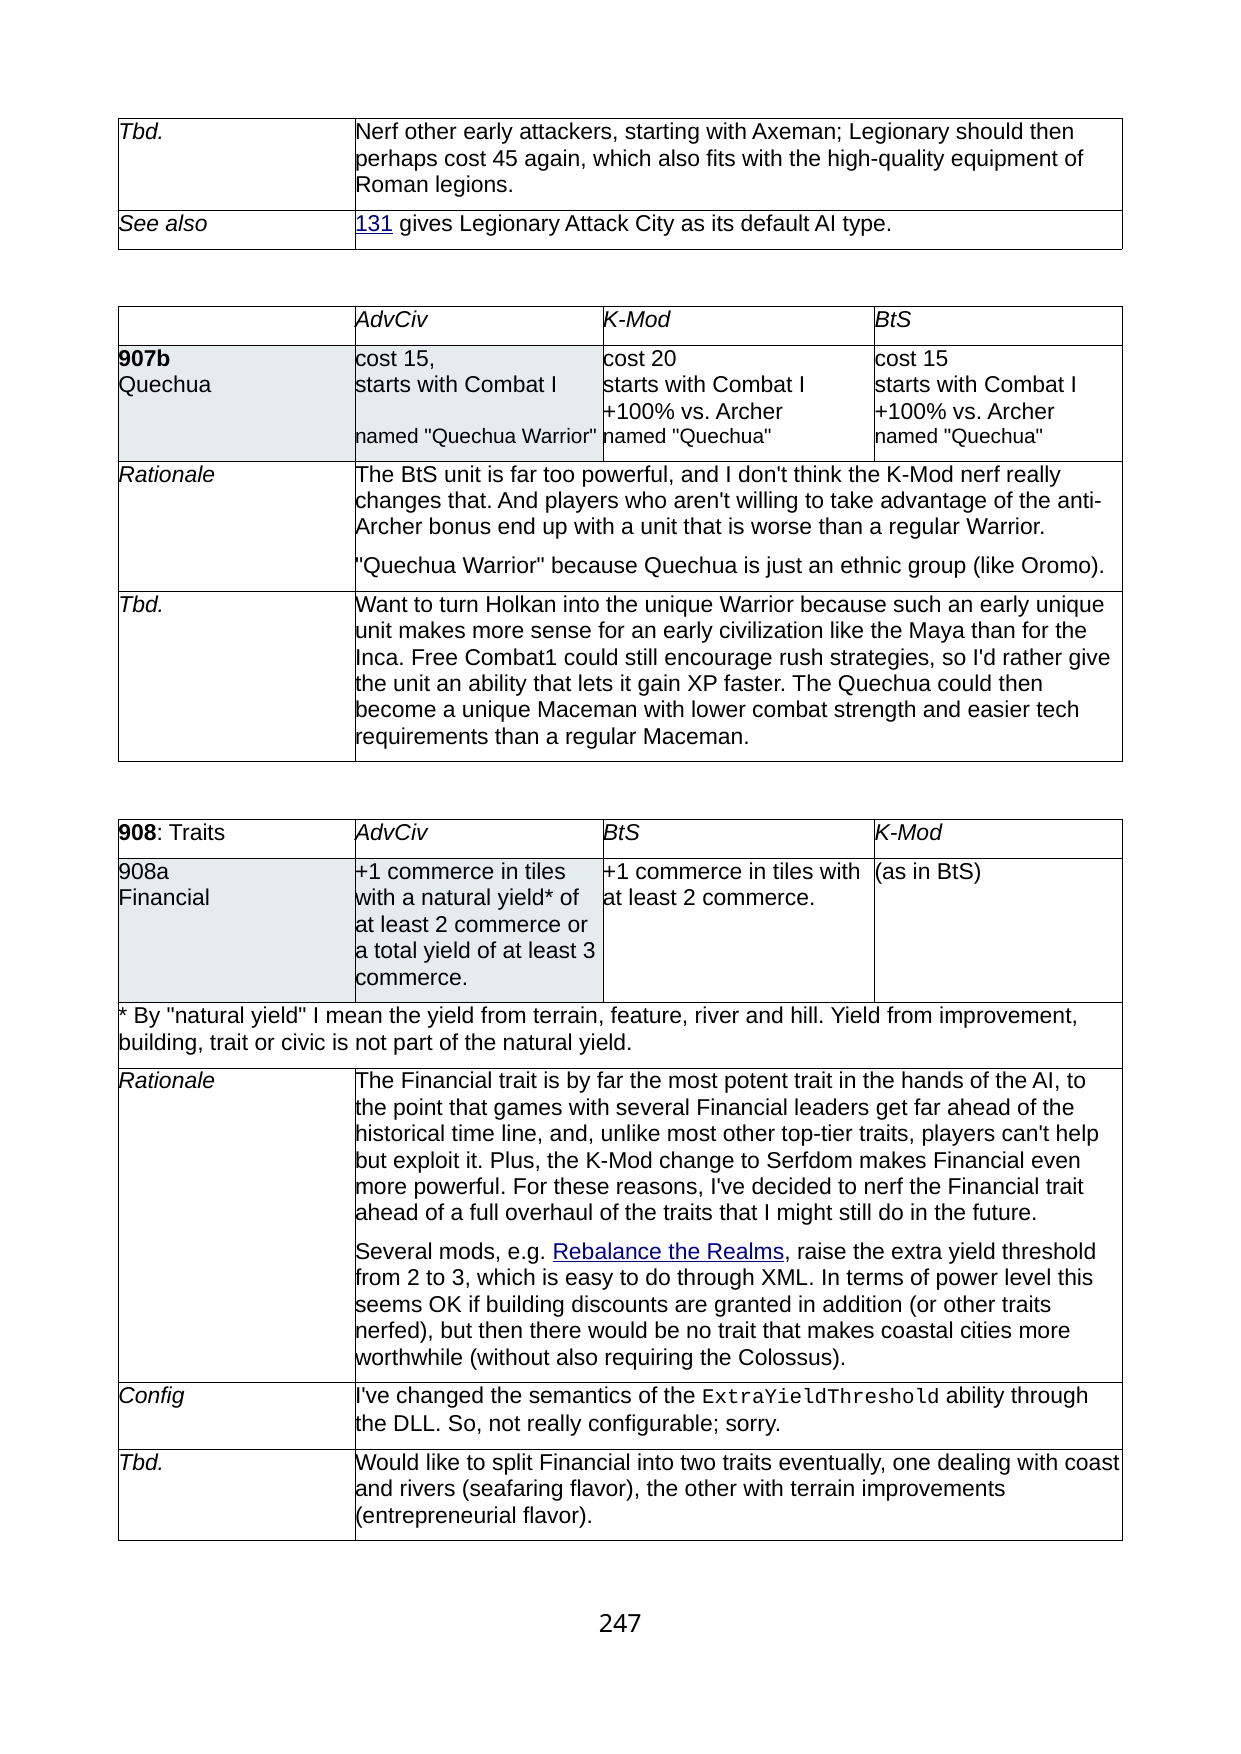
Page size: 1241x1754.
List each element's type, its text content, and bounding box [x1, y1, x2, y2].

table_cell Config [119, 1383, 355, 1449]
table_cell The BtS unit is far too powerful, and I don't think the K-Mod nerf really changes that. And players who aren't willing to take advantage of the anti-Archer bonus end up with a unit that is worse than a regular Warrior. "Quechua Warrior" because Quechua is just an ethnic group (like Oromo). [356, 462, 1122, 591]
table_header BtS [875, 307, 1122, 345]
table_cell cost 15 starts with Combat I +100% vs. Archer named "Quechua" [875, 346, 1122, 461]
table_cell See also [119, 211, 355, 248]
table_cell cost 20 starts with Combat I +100% vs. Archer named "Quechua" [604, 346, 874, 461]
table_cell Would like to split Financial into two traits eventually, one dealing with coast and rivers (seafaring flavor), the other with terrain improvements (entrepreneurial flavor). [356, 1450, 1122, 1540]
table_cell (as in BtS) [875, 859, 1122, 1002]
table_cell Rationale [119, 462, 355, 591]
table_cell 131 gives Legionary Attack City as its default AI type. [356, 211, 1122, 248]
table_cell 907b Quechua [119, 346, 355, 461]
table_cell The Financial trait is by far the most potent trait in the hands of the AI, to the point that games with several Financial leaders get far ahead of the historical time line, and, unlike most other top-tier traits, players can't help but exploit it. Plus, the K-Mod change to Serfdom makes Financial even more powerful. For these reasons, I've decided to nerf the Financial trait ahead of a full overhaul of the traits that I might still do in the future. Several mods, e.g. Rebalance the Realms, raise the extra yield threshold from 2 to 3, which is easy to do through XML. In terms of power level this seems OK if building discounts are granted in addition (or other traits nerfed), but then there would be no trait that makes coastal cities more worthwhile (without also requiring the Colossus). [356, 1069, 1122, 1382]
table_cell * By "natural yield" I mean the yield from terrain, feature, river and hill. Yield from improvement, building, trait or civic is not part of the natural yield. [119, 1003, 1122, 1067]
table_cell Tbd. [119, 1450, 355, 1540]
table_cell Rationale [119, 1069, 355, 1382]
table_header BtS [604, 820, 874, 858]
table_cell Tbd. [119, 119, 355, 210]
table_cell +1 commerce in tiles with at least 2 commerce. [604, 859, 874, 1002]
table_header K-Mod [604, 307, 874, 345]
table_cell cost 15, starts with Combat I named "Quechua Warrior" [356, 346, 603, 461]
table_cell 908a Financial [119, 859, 355, 1002]
table_header AdvCiv [356, 820, 603, 858]
table_header 908: Traits [119, 820, 355, 858]
table_cell Tbd. [119, 592, 355, 761]
table_cell Nerf other early attackers, starting with Axeman; Legionary should then perhaps cost 45 again, which also fits with the high-quality equipment of Roman legions. [356, 119, 1122, 210]
table_cell +1 commerce in tiles with a natural yield* of at least 2 commerce or a total yield of at least 3 commerce. [356, 859, 603, 1002]
table_header AdvCiv [356, 307, 603, 345]
table_cell I've changed the semantics of the ExtraYieldThreshold ability through the DLL. So, not really configurable; sorry. [356, 1383, 1122, 1449]
table_header [119, 307, 355, 345]
table_header K-Mod [875, 820, 1122, 858]
table_cell Want to turn Holkan into the unique Warrior because such an early unique unit makes more sense for an early civilization like the Maya than for the Inca. Free Combat1 could still encourage rush strategies, so I'd rather give the unit an ability that lets it gain XP faster. The Quechua could then become a unique Maceman with lower combat strength and easier tech requirements than a regular Maceman. [356, 592, 1122, 761]
